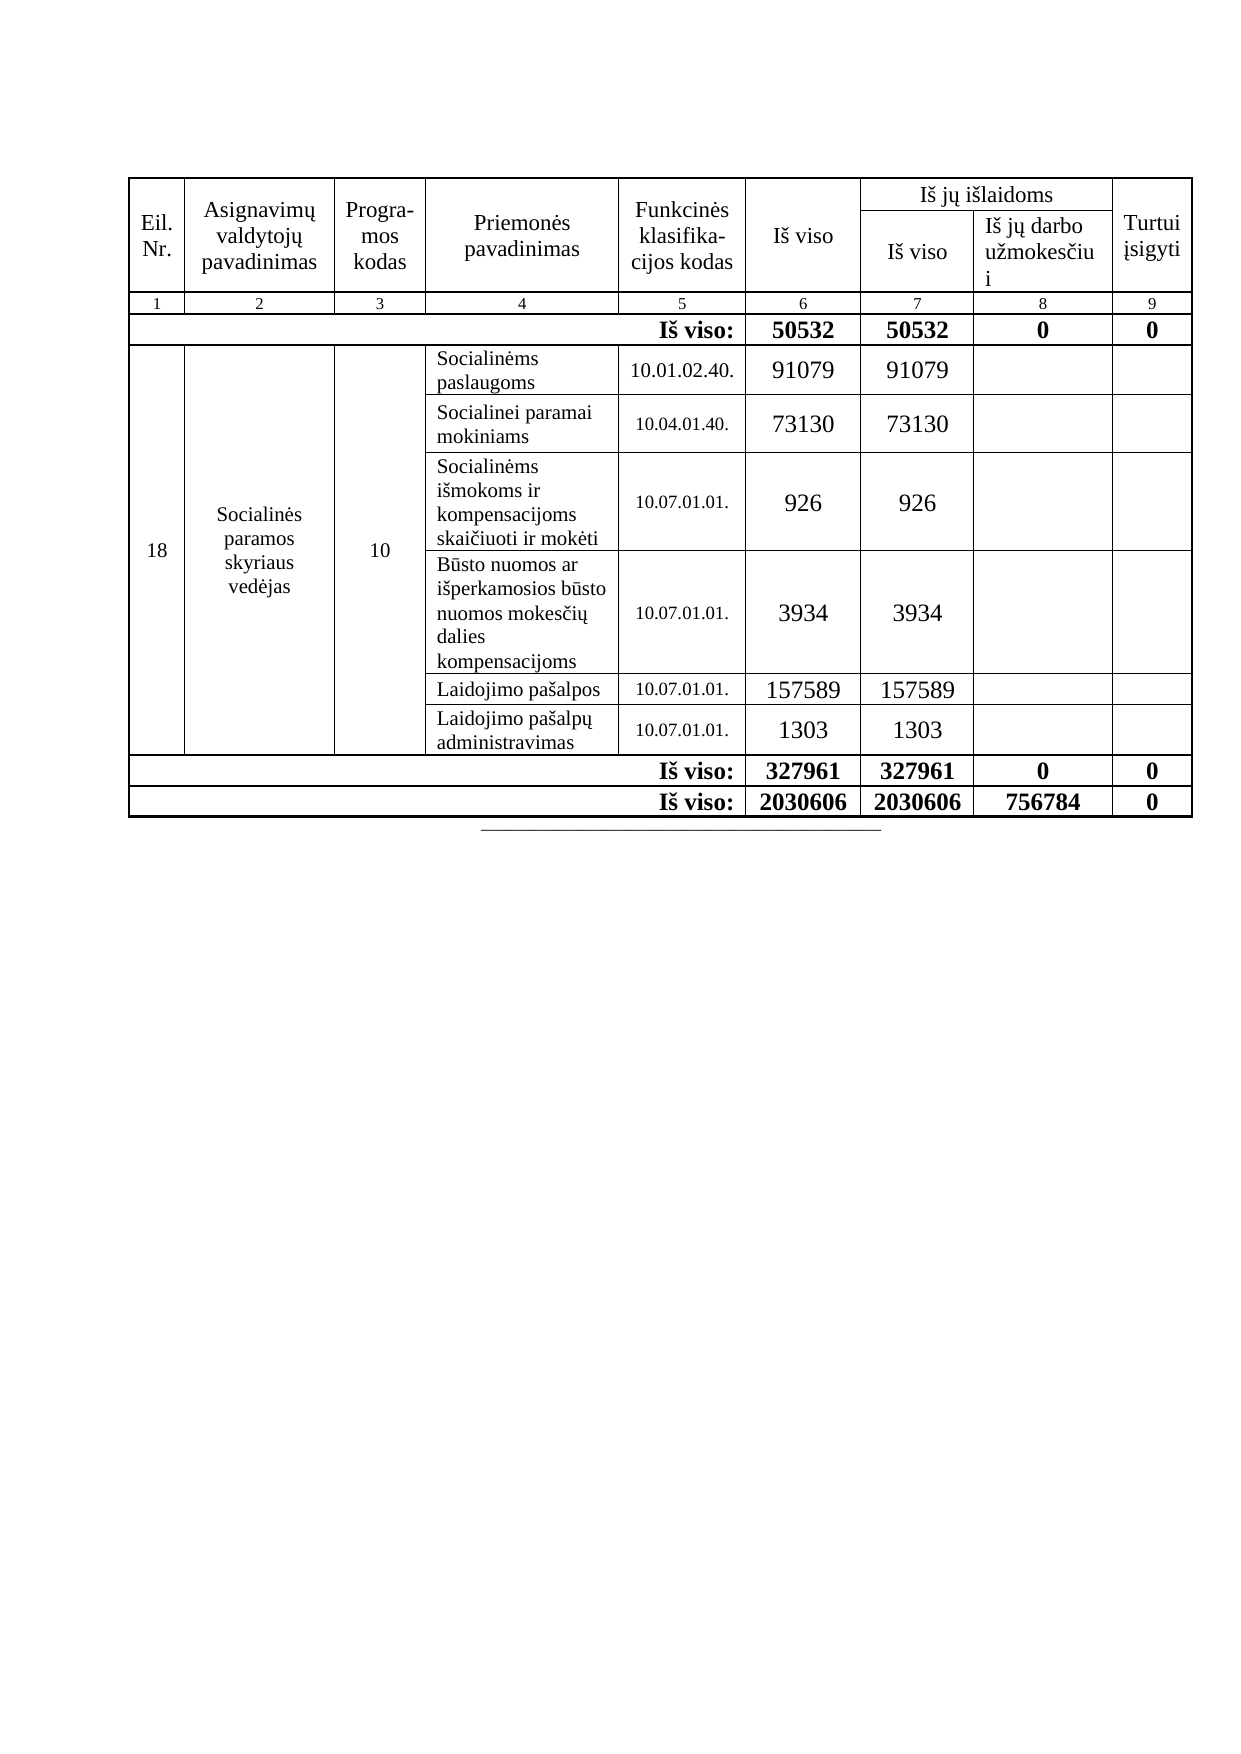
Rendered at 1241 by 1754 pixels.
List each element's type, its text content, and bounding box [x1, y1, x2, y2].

table_cell 0 [1113, 315, 1191, 344]
table_cell 2 [185, 293, 334, 313]
table_cell [974, 453, 1112, 550]
table_cell 10.01.02.40. [619, 346, 745, 394]
table_header Iš viso [746, 179, 860, 291]
table_cell 7 [861, 293, 973, 313]
table_cell 926 [861, 453, 973, 550]
table_cell 0 [974, 756, 1112, 784]
table_cell 9 [1113, 293, 1191, 313]
table_cell Laidojimo pašalpų administravimas [426, 705, 618, 754]
table_cell 50532 [861, 315, 973, 344]
table_cell 2030606 [861, 787, 973, 815]
table_cell 10.07.01.01. [619, 551, 745, 673]
table_cell 327961 [746, 756, 860, 784]
table_cell 4 [426, 293, 618, 313]
table_cell 327961 [861, 756, 973, 784]
table_cell Laidojimo pašalpos [426, 674, 618, 703]
table_cell [1113, 674, 1191, 703]
table_cell Socialinės paramos skyriaus vedėjas [185, 346, 334, 754]
table_cell [1113, 346, 1191, 394]
table_header Eil. Nr. [130, 179, 184, 291]
table_cell 3934 [861, 551, 973, 673]
table_cell 1303 [861, 705, 973, 754]
table_cell 756784 [974, 787, 1112, 815]
table_header Funkcinės klasifika-cijos kodas [619, 179, 745, 291]
table_cell Socialinėms paslaugoms [426, 346, 618, 394]
table_cell 10 [335, 346, 425, 754]
table_cell 0 [1113, 756, 1191, 784]
table_cell 157589 [746, 674, 860, 703]
table_cell 91079 [861, 346, 973, 394]
table_cell 10.07.01.01. [619, 705, 745, 754]
table_cell [974, 346, 1112, 394]
table_cell [974, 551, 1112, 673]
table_cell [1113, 395, 1191, 452]
table_cell 926 [746, 453, 860, 550]
table_header Turtui įsigyti [1113, 179, 1191, 291]
table_cell 157589 [861, 674, 973, 703]
table_cell Socialinėms išmokoms ir kompensacijoms skaičiuoti ir mokėti [426, 453, 618, 550]
table_cell 50532 [746, 315, 860, 344]
table_cell Iš viso: [130, 315, 745, 344]
table_cell 6 [746, 293, 860, 313]
table_cell [974, 674, 1112, 703]
table_cell Būsto nuomos ar išperkamosios būsto nuomos mokesčių dalies kompensacijoms [426, 551, 618, 673]
table_cell [974, 395, 1112, 452]
table_cell 73130 [861, 395, 973, 452]
table_cell 91079 [746, 346, 860, 394]
text ________________________________________________________________ [177, 818, 1181, 832]
table_cell 5 [619, 293, 745, 313]
table_cell [974, 705, 1112, 754]
table_cell [1113, 551, 1191, 673]
table_cell 18 [130, 346, 184, 754]
table_cell 3 [335, 293, 425, 313]
table_cell Iš jų darbo užmokesčiui [974, 211, 1112, 291]
table_cell 0 [1113, 787, 1191, 815]
table_cell 1303 [746, 705, 860, 754]
table_cell 10.04.01.40. [619, 395, 745, 452]
table_cell 8 [974, 293, 1112, 313]
table_cell [1113, 705, 1191, 754]
table_cell 3934 [746, 551, 860, 673]
table_cell Iš viso: [130, 787, 745, 815]
table_cell 73130 [746, 395, 860, 452]
table_cell 1 [130, 293, 184, 313]
table_cell Iš viso [861, 211, 973, 291]
table_header Asignavimų valdytojų pavadinimas [185, 179, 334, 291]
table_cell 0 [974, 315, 1112, 344]
table_cell 10.07.01.01. [619, 674, 745, 703]
table_cell 10.07.01.01. [619, 453, 745, 550]
table_cell 2030606 [746, 787, 860, 815]
table_cell [1113, 453, 1191, 550]
table_header Progra-mos kodas [335, 179, 425, 291]
table_header Iš jų išlaidoms [861, 179, 1112, 210]
table_cell Socialinei paramai mokiniams [426, 395, 618, 452]
table_header Priemonės pavadinimas [426, 179, 618, 291]
table_cell Iš viso: [130, 756, 745, 784]
